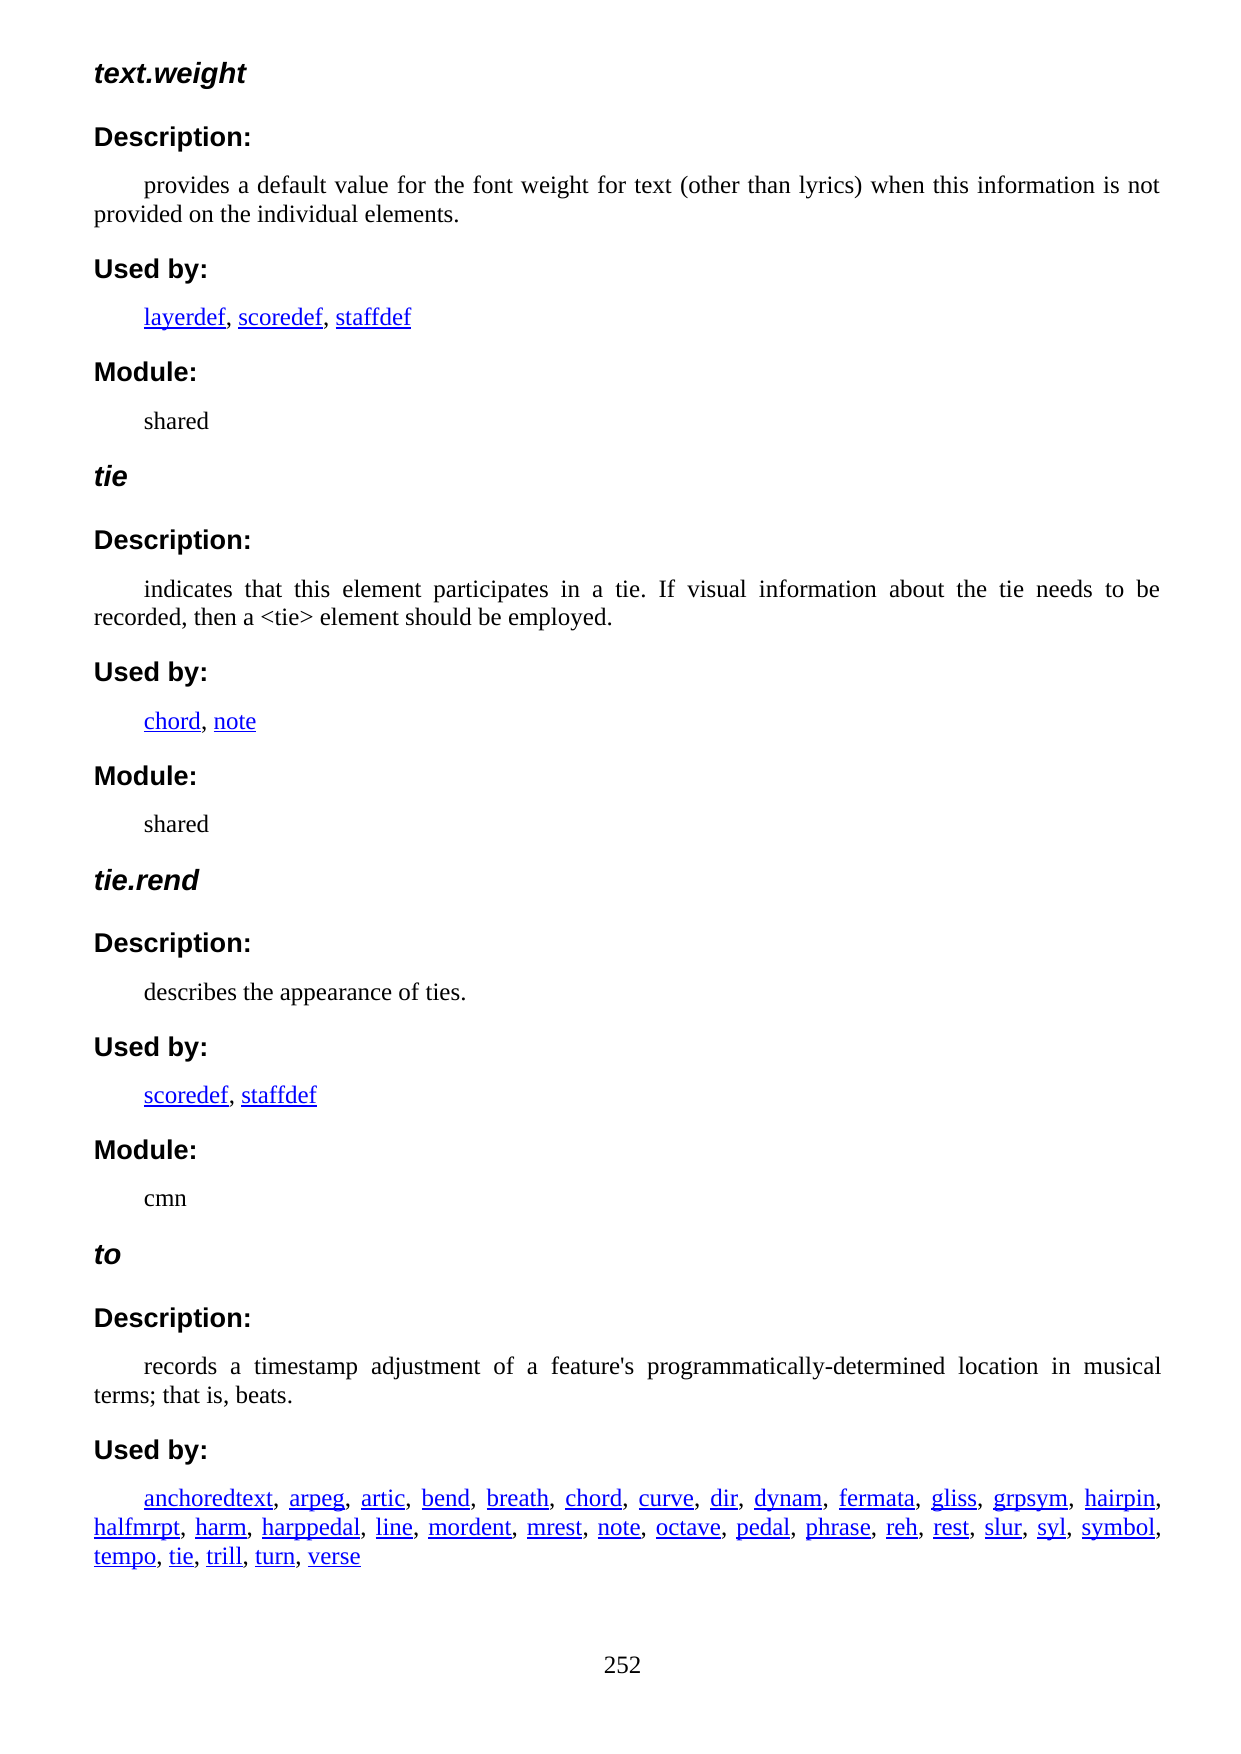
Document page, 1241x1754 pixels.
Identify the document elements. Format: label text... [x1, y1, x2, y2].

subtitle to [94, 1237, 1162, 1271]
text describes the appearance of ties. [94, 977, 1162, 1006]
subtitle text.weight [94, 56, 1162, 90]
text cmn [94, 1183, 1162, 1212]
subtitle Description: [94, 121, 1162, 152]
subtitle tie.rend [94, 863, 1162, 896]
subtitle Module: [94, 1134, 1162, 1165]
text indicates that this element participates in a tie. If visual information about the tie needs to be recorded, then a <tie> element should be employed. [94, 574, 1162, 631]
text provides a default value for the font weight for text (other than lyrics) when this information is not provided on the individual elements. [94, 171, 1162, 228]
subtitle Module: [94, 356, 1162, 387]
subtitle Used by: [94, 1434, 1162, 1465]
subtitle Description: [94, 927, 1162, 959]
text scoredef, staffdef [94, 1080, 1162, 1109]
text records a timestamp adjustment of a feature's programmatically-determined location in musical terms; that is, beats. [94, 1351, 1162, 1409]
subtitle Description: [94, 1302, 1162, 1333]
subtitle Description: [94, 524, 1162, 556]
subtitle tie [94, 459, 1162, 493]
subtitle Used by: [94, 253, 1162, 284]
text chord, note [94, 706, 1162, 734]
text shared [94, 809, 1162, 838]
subtitle Used by: [94, 1031, 1162, 1062]
text layerdef, scoredef, staffdef [94, 302, 1162, 331]
text anchoredtext, arpeg, artic, bend, breath, chord, curve, dir, dynam, fermata, gliss, grpsym, hairpin, halfmrpt, harm, harppedal, line, mordent, mrest, note, octave, pedal, phrase, reh, rest, slur, syl, symbol, tempo, tie, trill, turn, verse [94, 1483, 1162, 1570]
subtitle Module: [94, 759, 1162, 791]
text shared [94, 406, 1162, 434]
subtitle Used by: [94, 656, 1162, 687]
